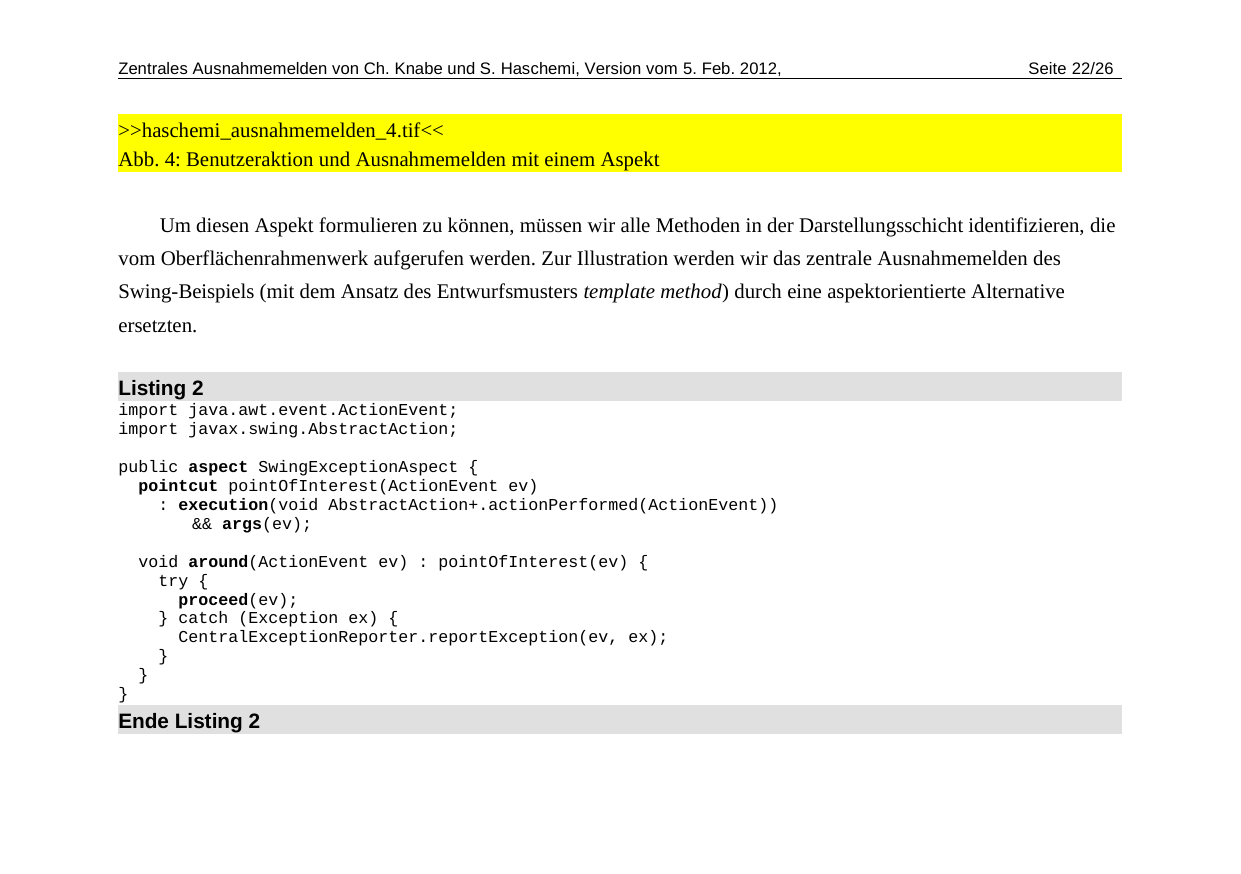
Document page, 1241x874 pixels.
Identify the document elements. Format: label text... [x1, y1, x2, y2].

text } catch (Exception ex) { [118, 610, 1122, 629]
text } [118, 686, 1122, 705]
text && args(ev); [118, 515, 1122, 534]
text Um diesen Aspekt formulieren zu können, müssen wir alle Methoden in der Darstellungsschicht identifizieren, die vom Oberflächenrahmenwerk aufgerufen werden. Zur Illustration werden wir das zentrale Ausnahmemelden des Swing-Beispiels (mit dem Ansatz des Entwurfsmusters template method) durch eine aspektorientierte Alternative ersetzten. [118, 206, 1122, 339]
text } [118, 648, 1122, 667]
text Ende Listing 2 [118, 705, 1122, 734]
text pointcut pointOfInterest(ActionEvent ev) [118, 477, 1122, 496]
text proceed(ev); [118, 591, 1122, 610]
text Listing 2 [118, 372, 1122, 401]
text import javax.swing.AbstractAction; [118, 420, 1122, 439]
text public aspect SwingExceptionAspect { [118, 458, 1122, 477]
text try { [118, 572, 1122, 591]
text >>haschemi_ausnahmemelden_4.tif<< [118, 114, 1122, 143]
text import java.awt.event.ActionEvent; [118, 401, 1122, 420]
text void around(ActionEvent ev) : pointOfInterest(ev) { [118, 553, 1122, 572]
text CentralExceptionReporter.reportException(ev, ex); [118, 629, 1122, 648]
text Abb. 4: Benutzeraktion und Ausnahmemelden mit einem Aspekt [118, 143, 1122, 172]
text : execution(void AbstractAction+.actionPerformed(ActionEvent)) [118, 496, 1122, 515]
text } [118, 667, 1122, 686]
